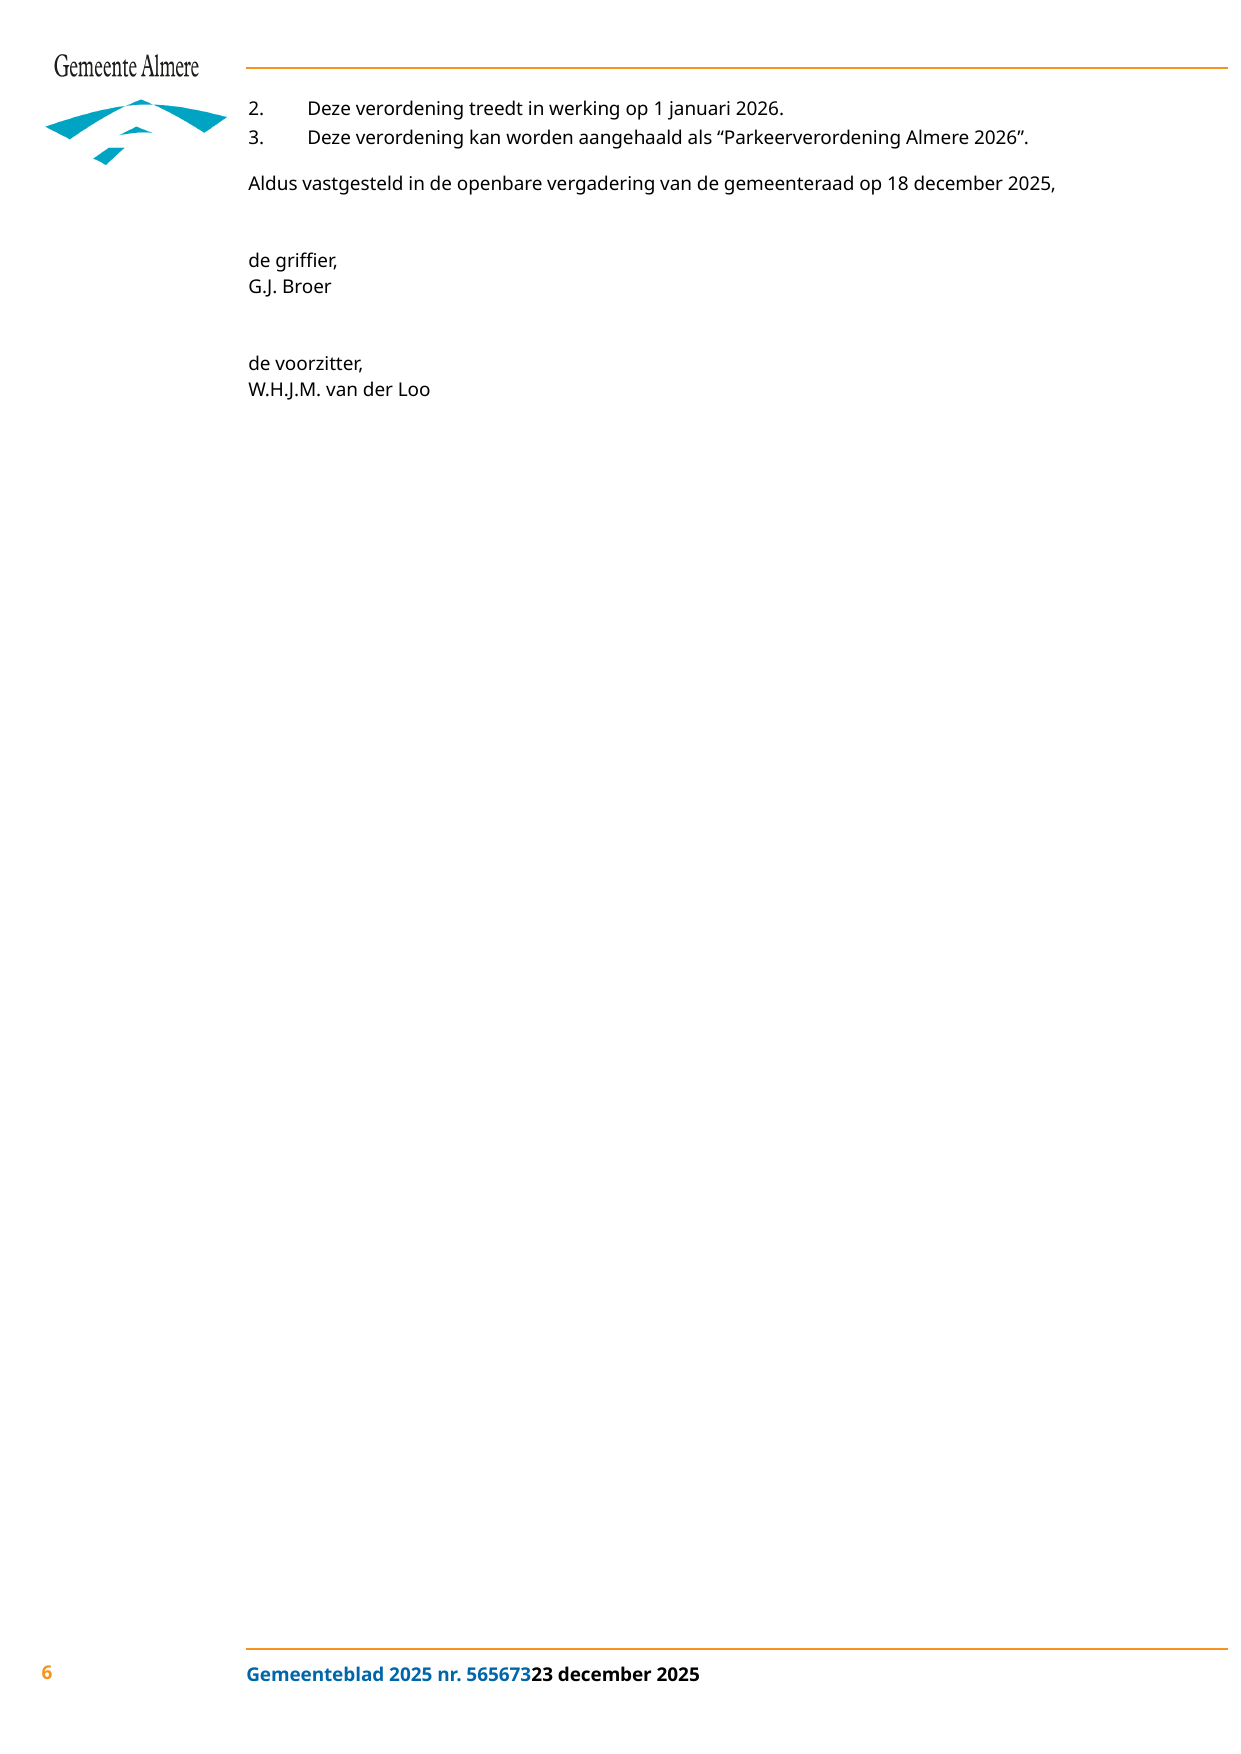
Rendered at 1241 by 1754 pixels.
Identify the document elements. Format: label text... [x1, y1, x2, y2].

list Deze verordening kan worden aangehaald als “Parkeerverordening Almere 2026”. [248, 124, 1152, 150]
text G.J. Broer [248, 273, 1152, 299]
picture [41, 47, 231, 172]
text Aldus vastgesteld in de openbare vergadering van de gemeenteraad op 18 december 2025, [248, 170, 1152, 196]
text W.H.J.M. van der Loo [248, 376, 1152, 402]
list Deze verordening treedt in werking op 1 januari 2026. [248, 95, 1152, 121]
text de griffier, [248, 247, 1152, 273]
text de voorzitter, [248, 350, 1152, 376]
